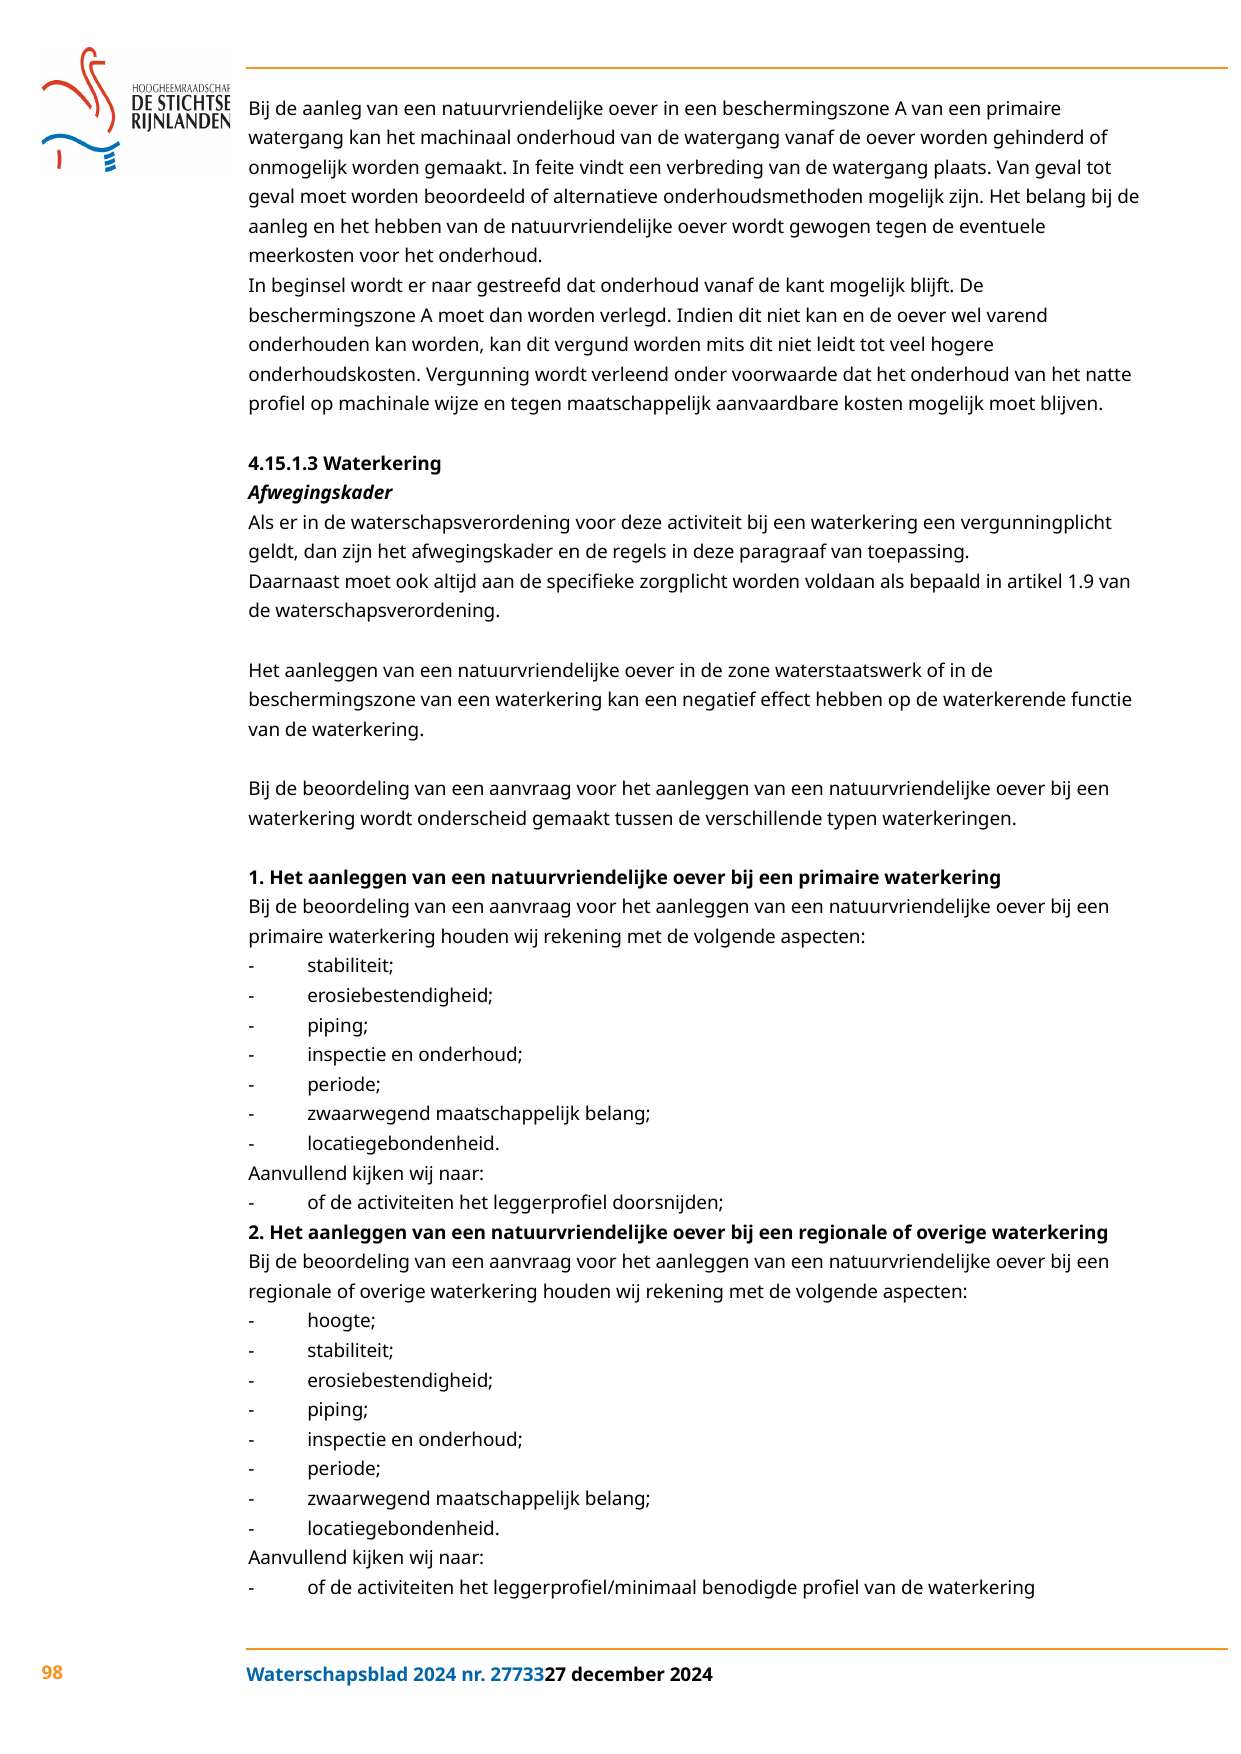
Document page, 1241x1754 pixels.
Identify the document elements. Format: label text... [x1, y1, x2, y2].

text Bij de beoordeling van een aanvraag voor het aanleggen van een natuurvriendelijke oever bij een regionale of overige waterkering houden wij rekening met de volgende aspecten: [248, 1248, 1152, 1304]
list stabiliteit; [248, 1337, 1152, 1363]
text 4.15.1.3 Waterkering [248, 450, 1152, 476]
list erosiebestendigheid; [248, 982, 1152, 1008]
text Bij de beoordeling van een aanvraag voor het aanleggen van een natuurvriendelijke oever bij een waterkering wordt onderscheid gemaakt tussen de verschillende typen waterkeringen. [248, 775, 1152, 831]
text Daarnaast moet ook altijd aan de specifieke zorgplicht worden voldaan als bepaald in artikel 1.9 van de waterschapsverordening. [248, 568, 1152, 623]
text Afwegingskader [248, 479, 1152, 505]
text Als er in de waterschapsverordening voor deze activiteit bij een waterkering een vergunningplicht geldt, dan zijn het afwegingskader en de regels in deze paragraaf van toepassing. [248, 509, 1152, 564]
text Aanvullend kijken wij naar: [248, 1544, 1152, 1570]
list inspectie en onderhoud; [248, 1426, 1152, 1452]
list zwaarwegend maatschappelijk belang; [248, 1101, 1152, 1126]
list of de activiteiten het leggerprofiel/minimaal benodigde profiel van de waterkering [248, 1574, 1152, 1600]
list zwaarwegend maatschappelijk belang; [248, 1485, 1152, 1511]
list hoogte; [248, 1308, 1152, 1333]
text Bij de beoordeling van een aanvraag voor het aanleggen van een natuurvriendelijke oever bij een primaire waterkering houden wij rekening met de volgende aspecten: [248, 893, 1152, 949]
list periode; [248, 1456, 1152, 1481]
text In beginsel wordt er naar gestreefd dat onderhoud vanaf de kant mogelijk blijft. De beschermingszone A moet dan worden verlegd. Indien dit niet kan en de oever wel varend onderhouden kan worden, kan dit vergund worden mits dit niet leidt tot veel hogere onderhoudskosten. Vergunning wordt verleend onder voorwaarde dat het onderhoud van het natte profiel op machinale wijze en tegen maatschappelijk aanvaardbare kosten mogelijk moet blijven. [248, 272, 1152, 416]
list of de activiteiten het leggerprofiel doorsnijden; [248, 1189, 1152, 1215]
list erosiebestendigheid; [248, 1367, 1152, 1393]
list inspectie en onderhoud; [248, 1041, 1152, 1067]
text 1. Het aanleggen van een natuurvriendelijke oever bij een primaire waterkering [248, 864, 1152, 890]
list piping; [248, 1012, 1152, 1038]
text Aanvullend kijken wij naar: [248, 1160, 1152, 1186]
list locatiegebondenheid. [248, 1130, 1152, 1156]
text Het aanleggen van een natuurvriendelijke oever in de zone waterstaatswerk of in de beschermingszone van een waterkering kan een negatief effect hebben op de waterkerende functie van de waterkering. [248, 657, 1152, 742]
list locatiegebondenheid. [248, 1515, 1152, 1541]
list piping; [248, 1396, 1152, 1422]
list periode; [248, 1071, 1152, 1097]
list stabiliteit; [248, 953, 1152, 978]
picture [41, 47, 231, 172]
text Bij de aanleg van een natuurvriendelijke oever in een beschermingszone A van een primaire watergang kan het machinaal onderhoud van de watergang vanaf de oever worden gehinderd of onmogelijk worden gemaakt. In feite vindt een verbreding van de watergang plaats. Van geval tot geval moet worden beoordeeld of alternatieve onderhoudsmethoden mogelijk zijn. Het belang bij de aanleg en het hebben van de natuurvriendelijke oever wordt gewogen tegen de eventuele meerkosten voor het onderhoud. [248, 95, 1152, 268]
text 2. Het aanleggen van een natuurvriendelijke oever bij een regionale of overige waterkering [248, 1219, 1152, 1245]
